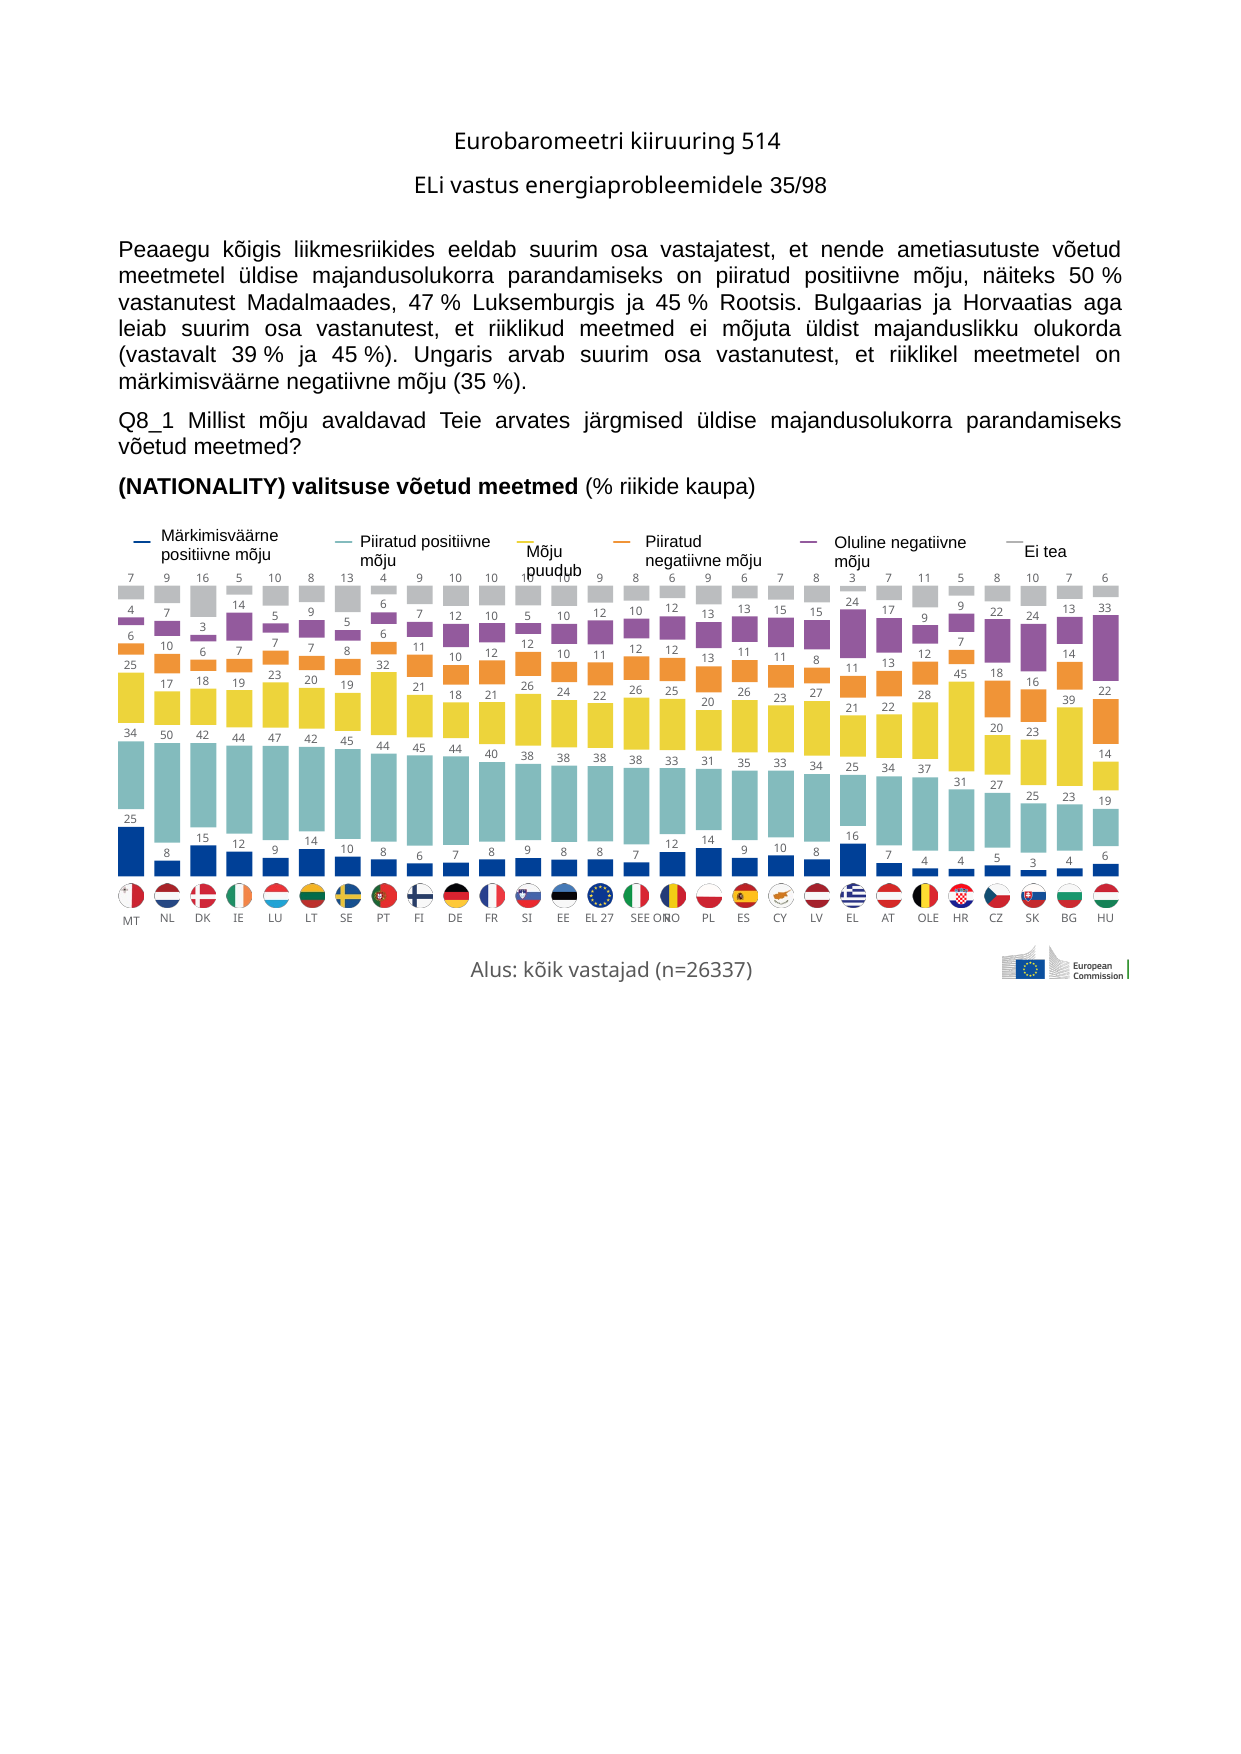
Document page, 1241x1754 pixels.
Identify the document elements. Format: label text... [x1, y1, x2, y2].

text Q8_1 Millist mõju avaldavad Teie arvates järgmised üldise majandusolukorra parandamiseks võetud meetmed? [118, 407, 1122, 460]
picture [118, 883, 144, 908]
picture [912, 883, 938, 908]
picture [407, 883, 433, 908]
picture [768, 883, 794, 908]
picture [551, 883, 577, 908]
picture [190, 883, 216, 908]
text Peaaegu kõigis liikmesriikides eeldab suurim osa vastajatest, et nende ametiasutuste võetud meetmetel üldise majandusolukorra parandamiseks on piiratud positiivne mõju, näiteks 50 % vastanutest Madalmaades, 47 % Luksemburgis ja 45 % Rootsis. Bulgaarias ja Horvaatias aga leiab suurim osa vastanutest, et riiklikud meetmed ei mõjuta üldist majanduslikku olukorda (vastavalt 39 % ja 45 %). Ungaris arvab suurim osa vastanutest, et riiklikel meetmetel on märkimisväärne negatiivne mõju (35 %). [118, 236, 1122, 394]
picture [443, 883, 469, 908]
picture [154, 883, 180, 908]
picture [587, 883, 613, 908]
picture [876, 883, 902, 908]
text (NATIONALITY) valitsuse võetud meetmed (% riikide kaupa) [118, 473, 1122, 499]
picture [1021, 883, 1046, 908]
picture [732, 883, 758, 908]
picture [696, 883, 722, 908]
picture [1057, 883, 1082, 908]
picture [660, 883, 686, 908]
picture [1002, 945, 1129, 979]
picture [1093, 883, 1119, 908]
picture [371, 883, 397, 908]
picture [984, 883, 1010, 908]
picture [623, 883, 649, 908]
picture [840, 883, 866, 908]
picture [479, 883, 505, 908]
picture [335, 883, 361, 908]
picture [804, 883, 830, 908]
picture [226, 883, 252, 908]
picture [948, 883, 974, 908]
picture [515, 883, 541, 908]
picture [299, 883, 325, 908]
picture [263, 883, 289, 908]
